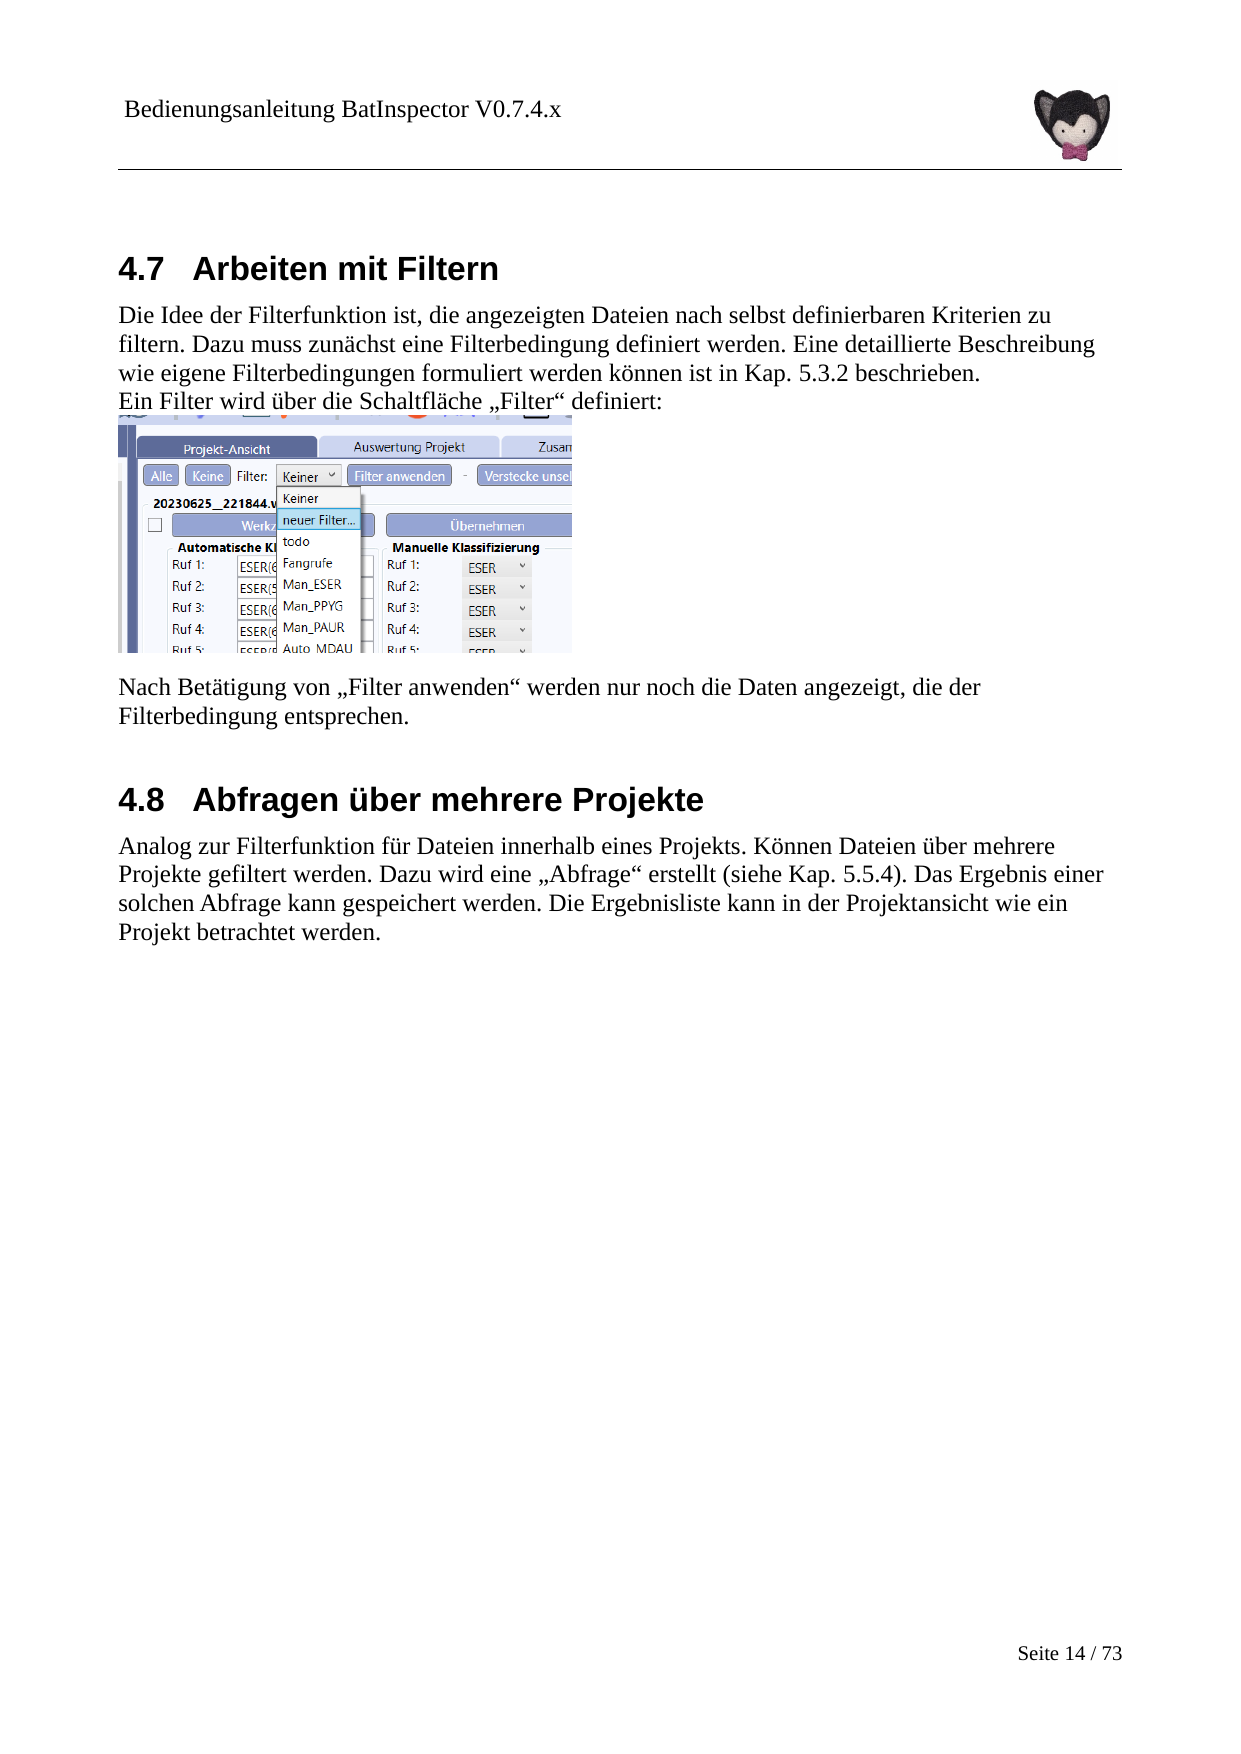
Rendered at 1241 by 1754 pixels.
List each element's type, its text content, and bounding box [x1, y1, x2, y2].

text Nach Betätigung von „Filter anwenden“ werden nur noch die Daten angezeigt, die der Filterbedingung entsprechen. [118, 672, 1122, 730]
picture [1030, 80, 1119, 169]
subtitle Abfragen über mehrere Projekte [118, 779, 1122, 818]
subtitle Arbeiten mit Filtern [118, 249, 1122, 288]
text Die Idee der Filterfunktion ist, die angezeigten Dateien nach selbst definierbaren Kriterien zu filtern. Dazu muss zunächst eine Filterbedingung definiert werden. Eine detaillierte Beschreibung wie eigene Filterbedingungen formuliert werden können ist in Kap. 5.3.2 beschrieben. [118, 300, 1122, 386]
picture [118, 415, 572, 653]
text Ein Filter wird über die Schaltfläche „Filter“ definiert: [118, 386, 1122, 672]
text Analog zur Filterfunktion für Dateien innerhalb eines Projekts. Können Dateien über mehrere Projekte gefiltert werden. Dazu wird eine „Abfrage“ erstellt (siehe Kap. 5.5.4). Das Ergebnis einer solchen Abfrage kann gespeichert werden. Die Ergebnisliste kann in der Projektansicht wie ein Projekt betrachtet werden. [118, 831, 1122, 946]
